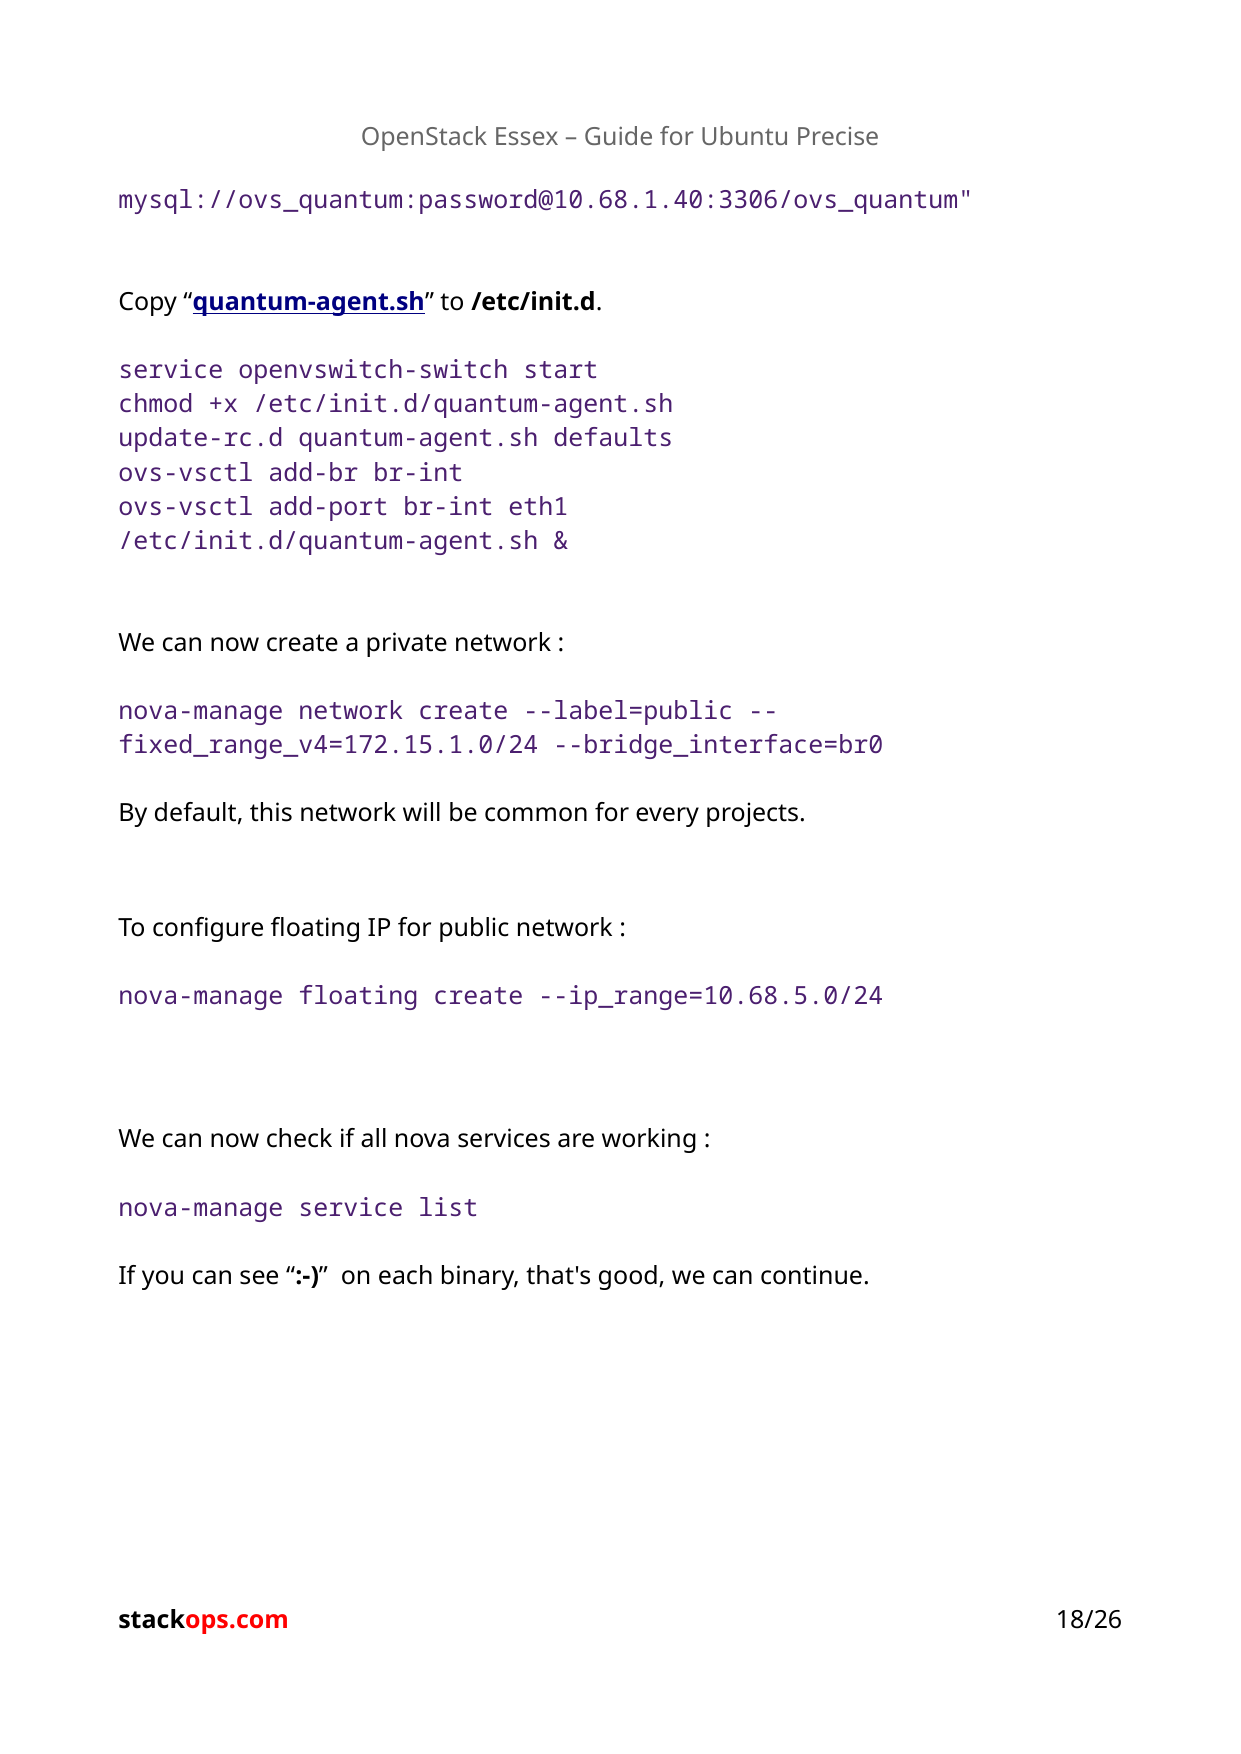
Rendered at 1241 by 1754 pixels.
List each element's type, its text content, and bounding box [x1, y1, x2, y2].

text If you can see “:-)” on each binary, that's good, we can continue. [118, 1257, 1122, 1291]
text By default, this network will be common for every projects. [118, 795, 1122, 829]
text mysql://ovs_quantum:password@10.68.1.40:3306/ovs_quantum" [118, 182, 1122, 216]
text update-rc.d quantum-agent.sh defaults [118, 420, 1122, 454]
text We can now check if all nova services are working : [118, 1121, 1122, 1155]
text nova-manage floating create --ip_range=10.68.5.0/24 [118, 978, 1122, 1012]
text ovs-vsctl add-port br-int eth1 [118, 488, 1122, 522]
text chmod +x /etc/init.d/quantum-agent.sh [118, 386, 1122, 420]
text ovs-vsctl add-br br-int [118, 454, 1122, 488]
text /etc/init.d/quantum-agent.sh & [118, 522, 1122, 556]
text We can now create a private network : [118, 624, 1122, 658]
text nova-manage service list [118, 1189, 1122, 1223]
text nova-manage network create --label=public --fixed_range_v4=172.15.1.0/24 --bridge_interface=br0 [118, 693, 1122, 761]
text To configure floating IP for public network : [118, 909, 1122, 943]
text service openvswitch-switch start [118, 352, 1122, 386]
text Copy “quantum-agent.sh” to /etc/init.d. [118, 284, 1122, 318]
